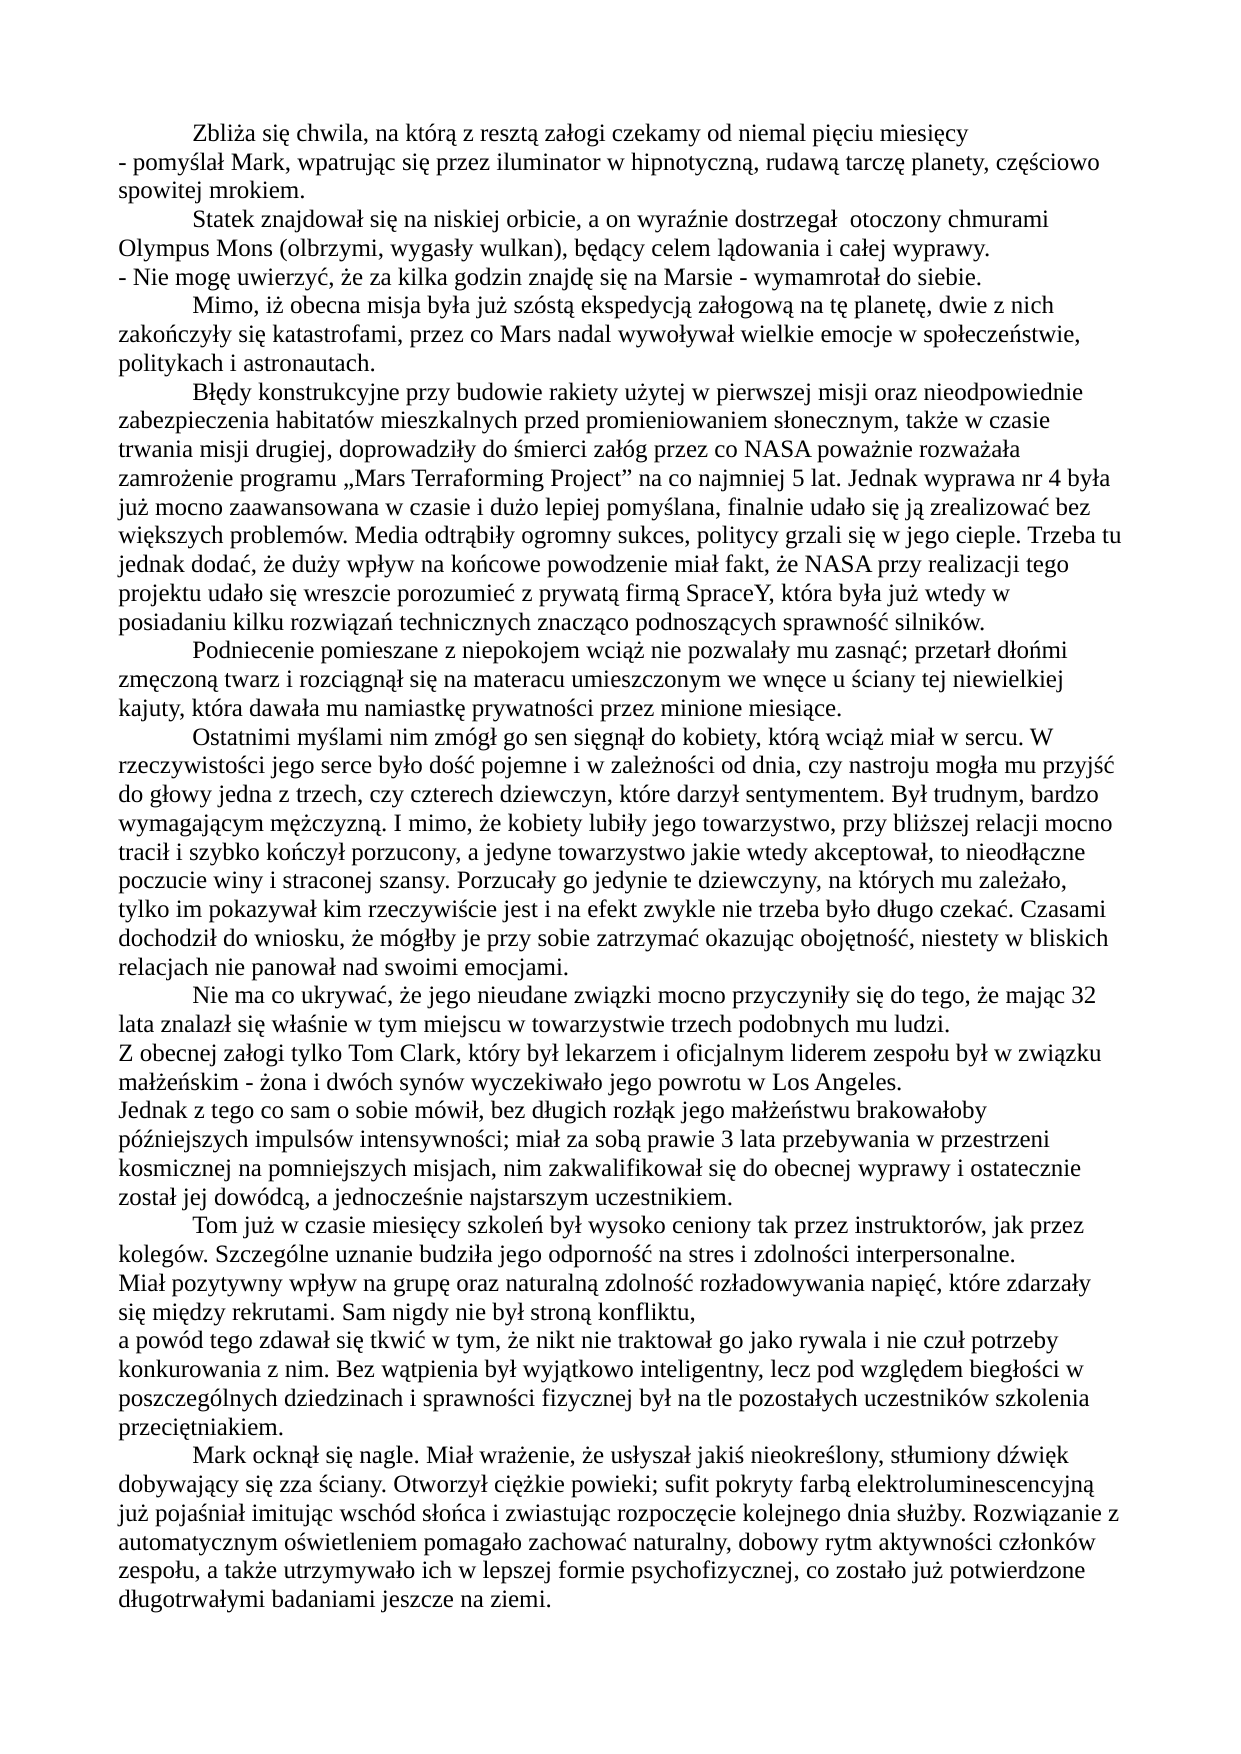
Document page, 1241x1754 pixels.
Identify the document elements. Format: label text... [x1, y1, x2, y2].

text Miał pozytywny wpływ na grupę oraz naturalną zdolność rozładowywania napięć, które zdarzały się między rekrutami. Sam nigdy nie był stroną konfliktu, [118, 1268, 1122, 1326]
text Statek znajdował się na niskiej orbicie, a on wyraźnie dostrzegał otoczony chmurami Olympus Mons (olbrzymi, wygasły wulkan), będący celem lądowania i całej wyprawy. [118, 204, 1122, 262]
text Błędy konstrukcyjne przy budowie rakiety użytej w pierwszej misji oraz nieodpowiednie zabezpieczenia habitatów mieszkalnych przed promieniowaniem słonecznym, także w czasie trwania misji drugiej, doprowadziły do śmierci załóg przez co NASA poważnie rozważała zamrożenie programu „Mars Terraforming Project” na co najmniej 5 lat. Jednak wyprawa nr 4 była już mocno zaawansowana w czasie i dużo lepiej pomyślana, finalnie udało się ją zrealizować bez większych problemów. Media odtrąbiły ogromny sukces, politycy grzali się w jego cieple. Trzeba tu jednak dodać, że duży wpływ na końcowe powodzenie miał fakt, że NASA przy realizacji tego projektu udało się wreszcie porozumieć z prywatą firmą SpraceY, która była już wtedy w posiadaniu kilku rozwiązań technicznych znacząco podnoszących sprawność silników. [118, 377, 1122, 636]
text - Nie mogę uwierzyć, że za kilka godzin znajdę się na Marsie - wymamrotał do siebie. [118, 262, 1122, 291]
text Podniecenie pomieszane z niepokojem wciąż nie pozwalały mu zasnąć; przetarł dłońmi zmęczoną twarz i rozciągnął się na materacu umieszczonym we wnęce u ściany tej niewielkiej kajuty, która dawała mu namiastkę prywatności przez minione miesiące. [118, 636, 1122, 722]
text - pomyślał Mark, wpatrując się przez iluminator w hipnotyczną, rudawą tarczę planety, częściowo spowitej mrokiem. [118, 147, 1122, 204]
text Mimo, iż obecna misja była już szóstą ekspedycją załogową na tę planetę, dwie z nich zakończyły się katastrofami, przez co Mars nadal wywoływał wielkie emocje w społeczeństwie, politykach i astronautach. [118, 291, 1122, 377]
text Nie ma co ukrywać, że jego nieudane związki mocno przyczyniły się do tego, że mając 32 lata znalazł się właśnie w tym miejscu w towarzystwie trzech podobnych mu ludzi. [118, 981, 1122, 1038]
text Zbliża się chwila, na którą z resztą załogi czekamy od niemal pięciu miesięcy [118, 118, 1122, 147]
text Tom już w czasie miesięcy szkoleń był wysoko ceniony tak przez instruktorów, jak przez kolegów. Szczególne uznanie budziła jego odporność na stres i zdolności interpersonalne. [118, 1211, 1122, 1268]
text Ostatnimi myślami nim zmógł go sen sięgnął do kobiety, którą wciąż miał w sercu. W rzeczywistości jego serce było dość pojemne i w zależności od dnia, czy nastroju mogła mu przyjść do głowy jedna z trzech, czy czterech dziewczyn, które darzył sentymentem. Był trudnym, bardzo wymagającym mężczyzną. I mimo, że kobiety lubiły jego towarzystwo, przy bliższej relacji mocno tracił i szybko kończył porzucony, a jedyne towarzystwo jakie wtedy akceptował, to nieodłączne poczucie winy i straconej szansy. Porzucały go jedynie te dziewczyny, na których mu zależało, tylko im pokazywał kim rzeczywiście jest i na efekt zwykle nie trzeba było długo czekać. Czasami dochodził do wniosku, że mógłby je przy sobie zatrzymać okazując obojętność, niestety w bliskich relacjach nie panował nad swoimi emocjami. [118, 722, 1122, 981]
text Mark ocknął się nagle. Miał wrażenie, że usłyszał jakiś nieokreślony, stłumiony dźwięk dobywający się zza ściany. Otworzył ciężkie powieki; sufit pokryty farbą elektroluminescencyjną już pojaśniał imitując wschód słońca i zwiastując rozpoczęcie kolejnego dnia służby. Rozwiązanie z automatycznym oświetleniem pomagało zachować naturalny, dobowy rytm aktywności członków zespołu, a także utrzymywało ich w lepszej formie psychofizycznej, co zostało już potwierdzone długotrwałymi badaniami jeszcze na ziemi. [118, 1441, 1122, 1613]
text Z obecnej załogi tylko Tom Clark, który był lekarzem i oficjalnym liderem zespołu był w związku małżeńskim - żona i dwóch synów wyczekiwało jego powrotu w Los Angeles. [118, 1038, 1122, 1096]
text Jednak z tego co sam o sobie mówił, bez długich rozłąk jego małżeństwu brakowałoby późniejszych impulsów intensywności; miał za sobą prawie 3 lata przebywania w przestrzeni kosmicznej na pomniejszych misjach, nim zakwalifikował się do obecnej wyprawy i ostatecznie został jej dowódcą, a jednocześnie najstarszym uczestnikiem. [118, 1096, 1122, 1211]
text a powód tego zdawał się tkwić w tym, że nikt nie traktował go jako rywala i nie czuł potrzeby konkurowania z nim. Bez wątpienia był wyjątkowo inteligentny, lecz pod względem biegłości w poszczególnych dziedzinach i sprawności fizycznej był na tle pozostałych uczestników szkolenia przeciętniakiem. [118, 1326, 1122, 1441]
